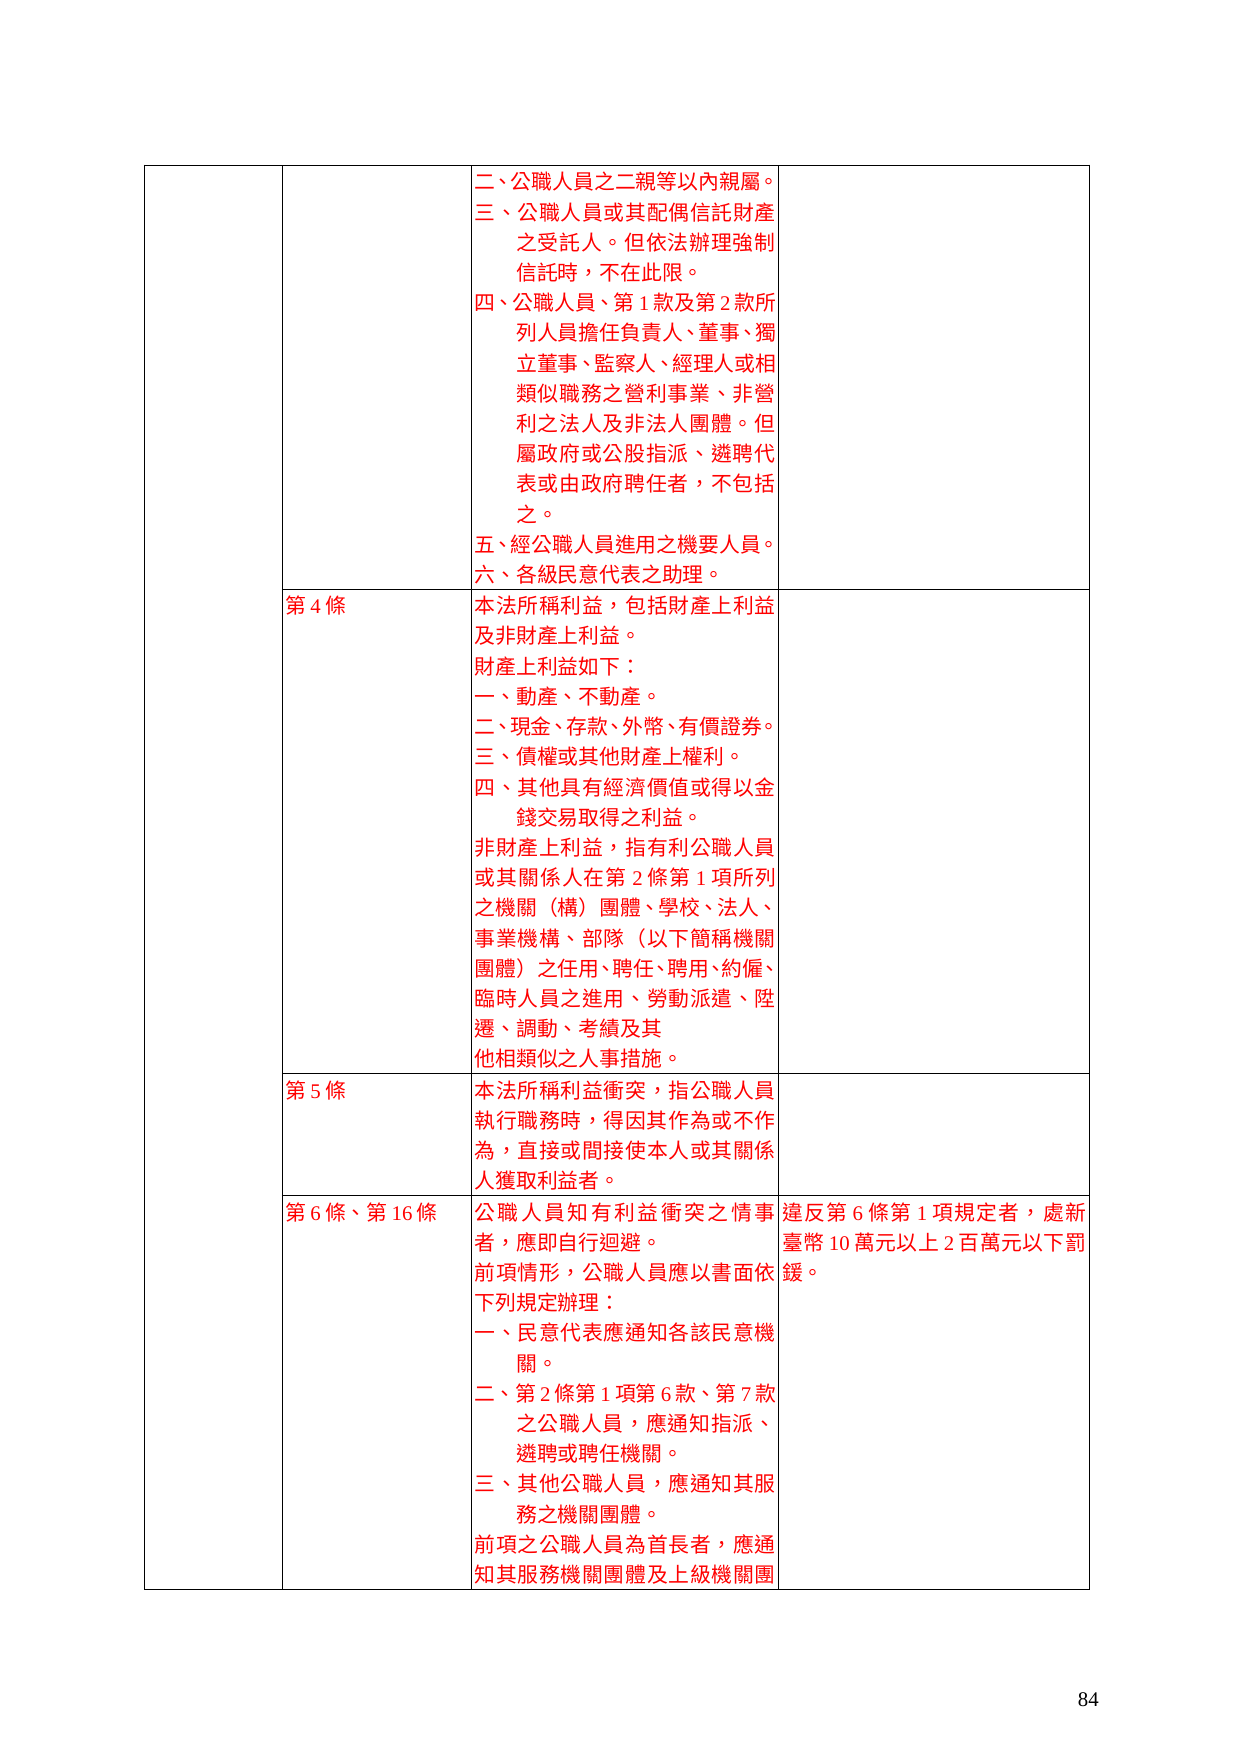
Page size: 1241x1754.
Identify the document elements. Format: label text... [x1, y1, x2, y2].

table_cell 公職人員知有利益衝突之情事者，應即自行迴避。 前項情形，公職人員應以書面依下列規定辦理： 一、民意代表應通知各該民意機關。 二、第2條第1項第6款、第7款之公職人員，應通知指派、遴聘或聘任機關。 三、其他公職人員，應通知其服務之機關團體。 前項之公職人員為首長者，應通知其服務機關團體及上級機關團 [472, 1196, 778, 1588]
table_cell [145, 166, 282, 1588]
table_cell [779, 590, 1089, 1073]
table_cell 第6條、第16條 [283, 1196, 471, 1588]
table_cell 第5條 [283, 1074, 471, 1195]
table_cell 本法所稱利益，包括財產上利益及非財產上利益。 財產上利益如下： 一、動產、不動產。 二、現金、存款、外幣、有價證券。 三、債權或其他財產上權利。 四、其他具有經濟價值或得以金錢交易取得之利益。 非財產上利益，指有利公職人員或其關係人在第2條第1項所列之機關（構）團體、學校、法人、事業機構、部隊（以下簡稱機關團體）之任用、聘任、聘用、約僱、臨時人員之進用、勞動派遣、陞遷、調動、考績及其 他相類似之人事措施。 [472, 590, 778, 1073]
table_cell 本法所稱利益衝突，指公職人員執行職務時，得因其作為或不作為，直接或間接使本人或其關係人獲取利益者。 [472, 1074, 778, 1195]
table_cell 第4條 [283, 590, 471, 1073]
table_cell 二、公職人員之二親等以內親屬。 三、公職人員或其配偶信託財產之受託人。但依法辦理強制信託時，不在此限。 四、公職人員、第1款及第2款所列人員擔任負責人、董事、獨立董事、監察人、經理人或相類似職務之營利事業、非營利之法人及非法人團體。但屬政府或公股指派、遴聘代表或由政府聘任者，不包括之。 五、經公職人員進用之機要人員。 六、各級民意代表之助理。 [472, 166, 778, 588]
table_cell 違反第6條第1項規定者，處新臺幣10萬元以上2百萬元以下罰鍰。 [779, 1196, 1089, 1588]
table_cell [779, 166, 1089, 588]
table_cell [283, 166, 471, 588]
table_cell [779, 1074, 1089, 1195]
